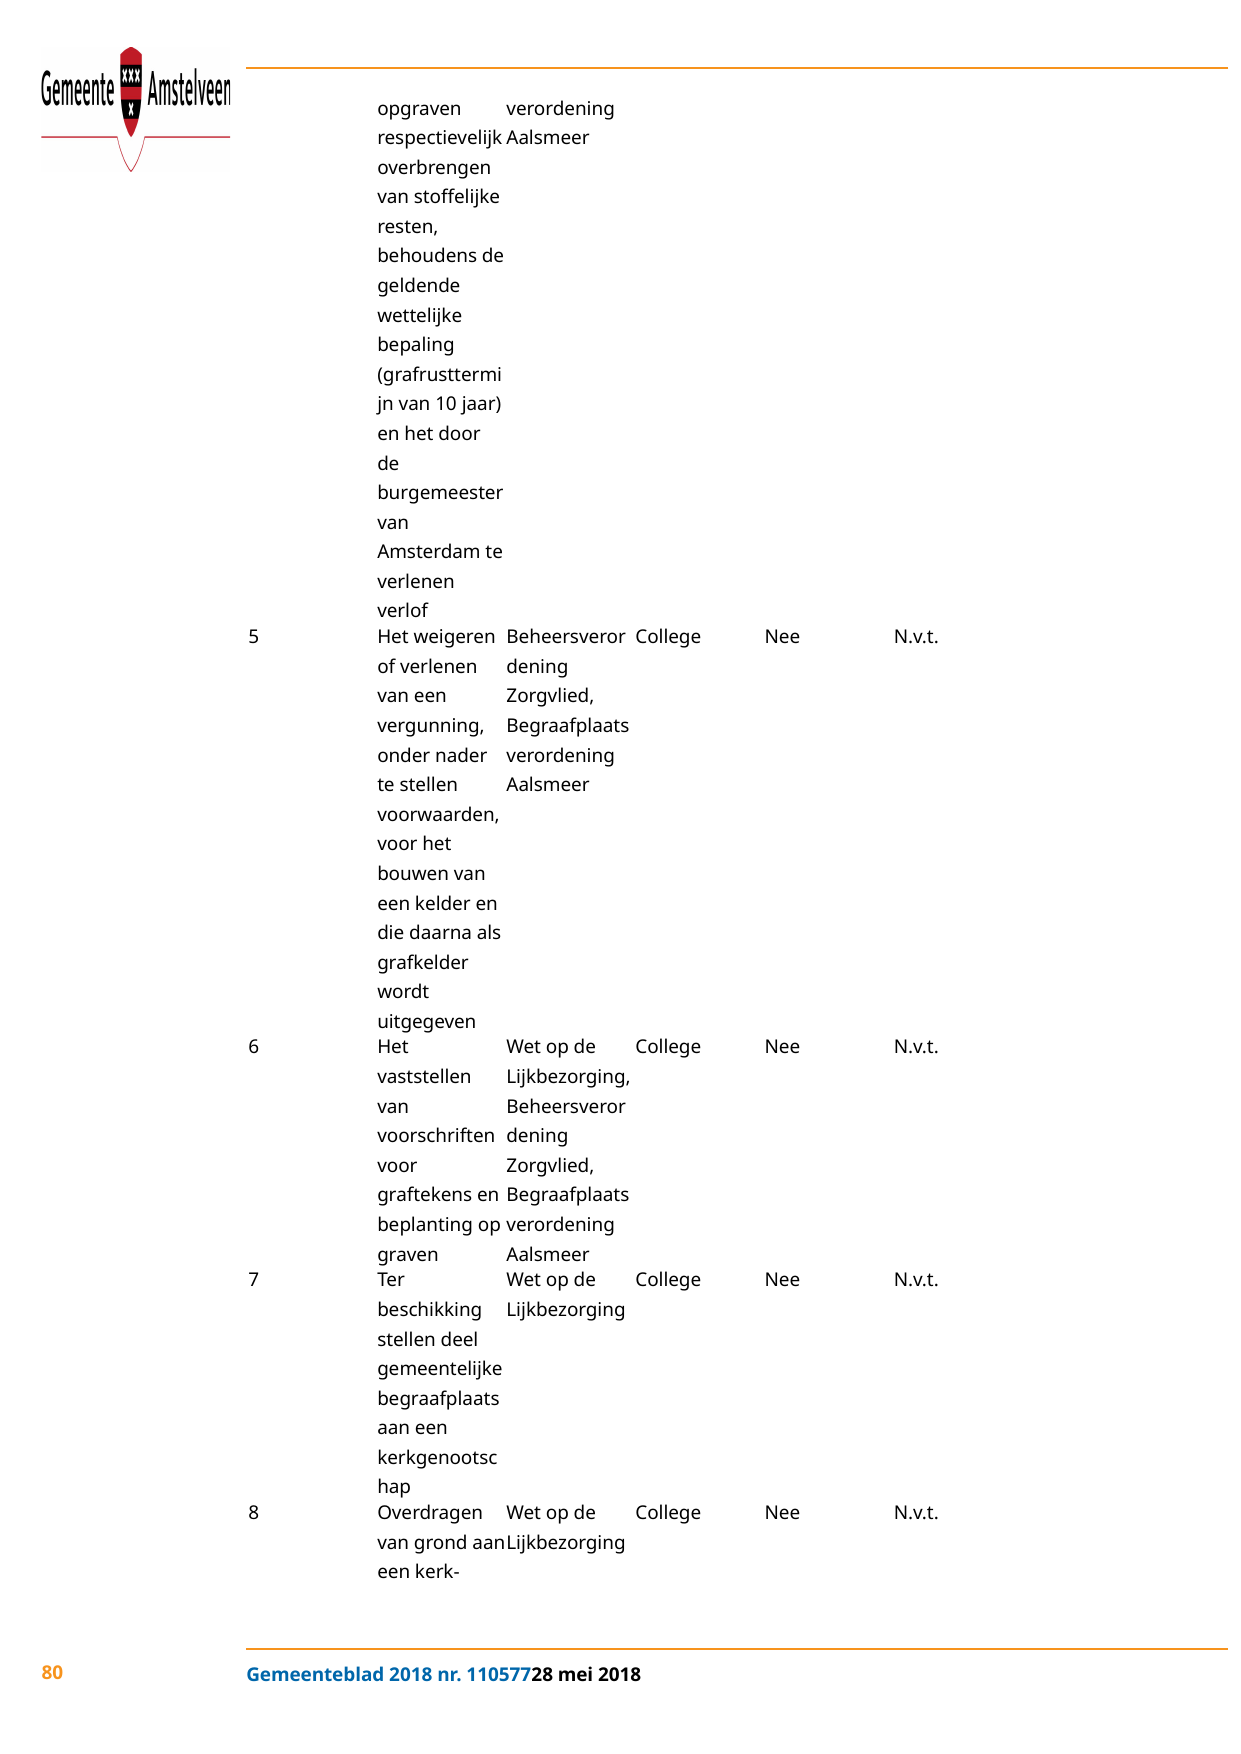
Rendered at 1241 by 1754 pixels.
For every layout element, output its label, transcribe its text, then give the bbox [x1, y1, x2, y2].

table_cell [1023, 1499, 1152, 1584]
table_cell N.v.t. [894, 1499, 1022, 1584]
table_cell N.v.t. [894, 1034, 1022, 1267]
table_cell College [635, 1267, 764, 1499]
table_cell [1023, 624, 1152, 1034]
table_cell Het weigeren of verlenen van een vergunning, onder nader te stellen voorwaarden, voor het bouwen van een kelder en die daarna als grafkelder wordt uitgegeven [377, 624, 506, 1034]
table_cell 5 [248, 624, 377, 1034]
table_cell N.v.t. [894, 1267, 1022, 1499]
table_cell [764, 95, 893, 623]
table_cell Wet op de Lijkbezorging [506, 1499, 635, 1584]
table_cell Wet op de Lijkbezorging, Beheersverordening Zorgvlied, Begraafplaatsverordening Aalsmeer [506, 1034, 635, 1267]
table_cell College [635, 1499, 764, 1584]
table_cell verordening Aalsmeer [506, 95, 635, 623]
table_cell 6 [248, 1034, 377, 1267]
table_cell 7 [248, 1267, 377, 1499]
table_cell [1023, 1267, 1152, 1499]
table_cell opgraven respectievelijk overbrengen van stoffelijke resten, behoudens de geldende wettelijke bepaling (grafrusttermijn van 10 jaar) en het door de burgemeester van Amsterdam te verlenen verlof [377, 95, 506, 623]
table_cell College [635, 1034, 764, 1267]
table_cell Beheersverordening Zorgvlied, Begraafplaatsverordening Aalsmeer [506, 624, 635, 1034]
picture [41, 47, 231, 172]
table_cell [1023, 1034, 1152, 1267]
table_cell College [635, 624, 764, 1034]
table_cell [1023, 95, 1152, 623]
table_cell Nee [764, 1034, 893, 1267]
table_cell Overdragen van grond aan een kerk- [377, 1499, 506, 1584]
table_cell Wet op de Lijkbezorging [506, 1267, 635, 1499]
table_cell N.v.t. [894, 624, 1022, 1034]
table_cell Het vaststellen van voorschriften voor graftekens en beplanting op graven [377, 1034, 506, 1267]
table_cell [635, 95, 764, 623]
table_cell [894, 95, 1022, 623]
table_cell 8 [248, 1499, 377, 1584]
table_cell Nee [764, 1267, 893, 1499]
table_cell Nee [764, 1499, 893, 1584]
table_cell Nee [764, 624, 893, 1034]
table_cell Ter beschikking stellen deel gemeentelijke begraafplaats aan een kerkgenootschap [377, 1267, 506, 1499]
table_cell [248, 95, 377, 623]
